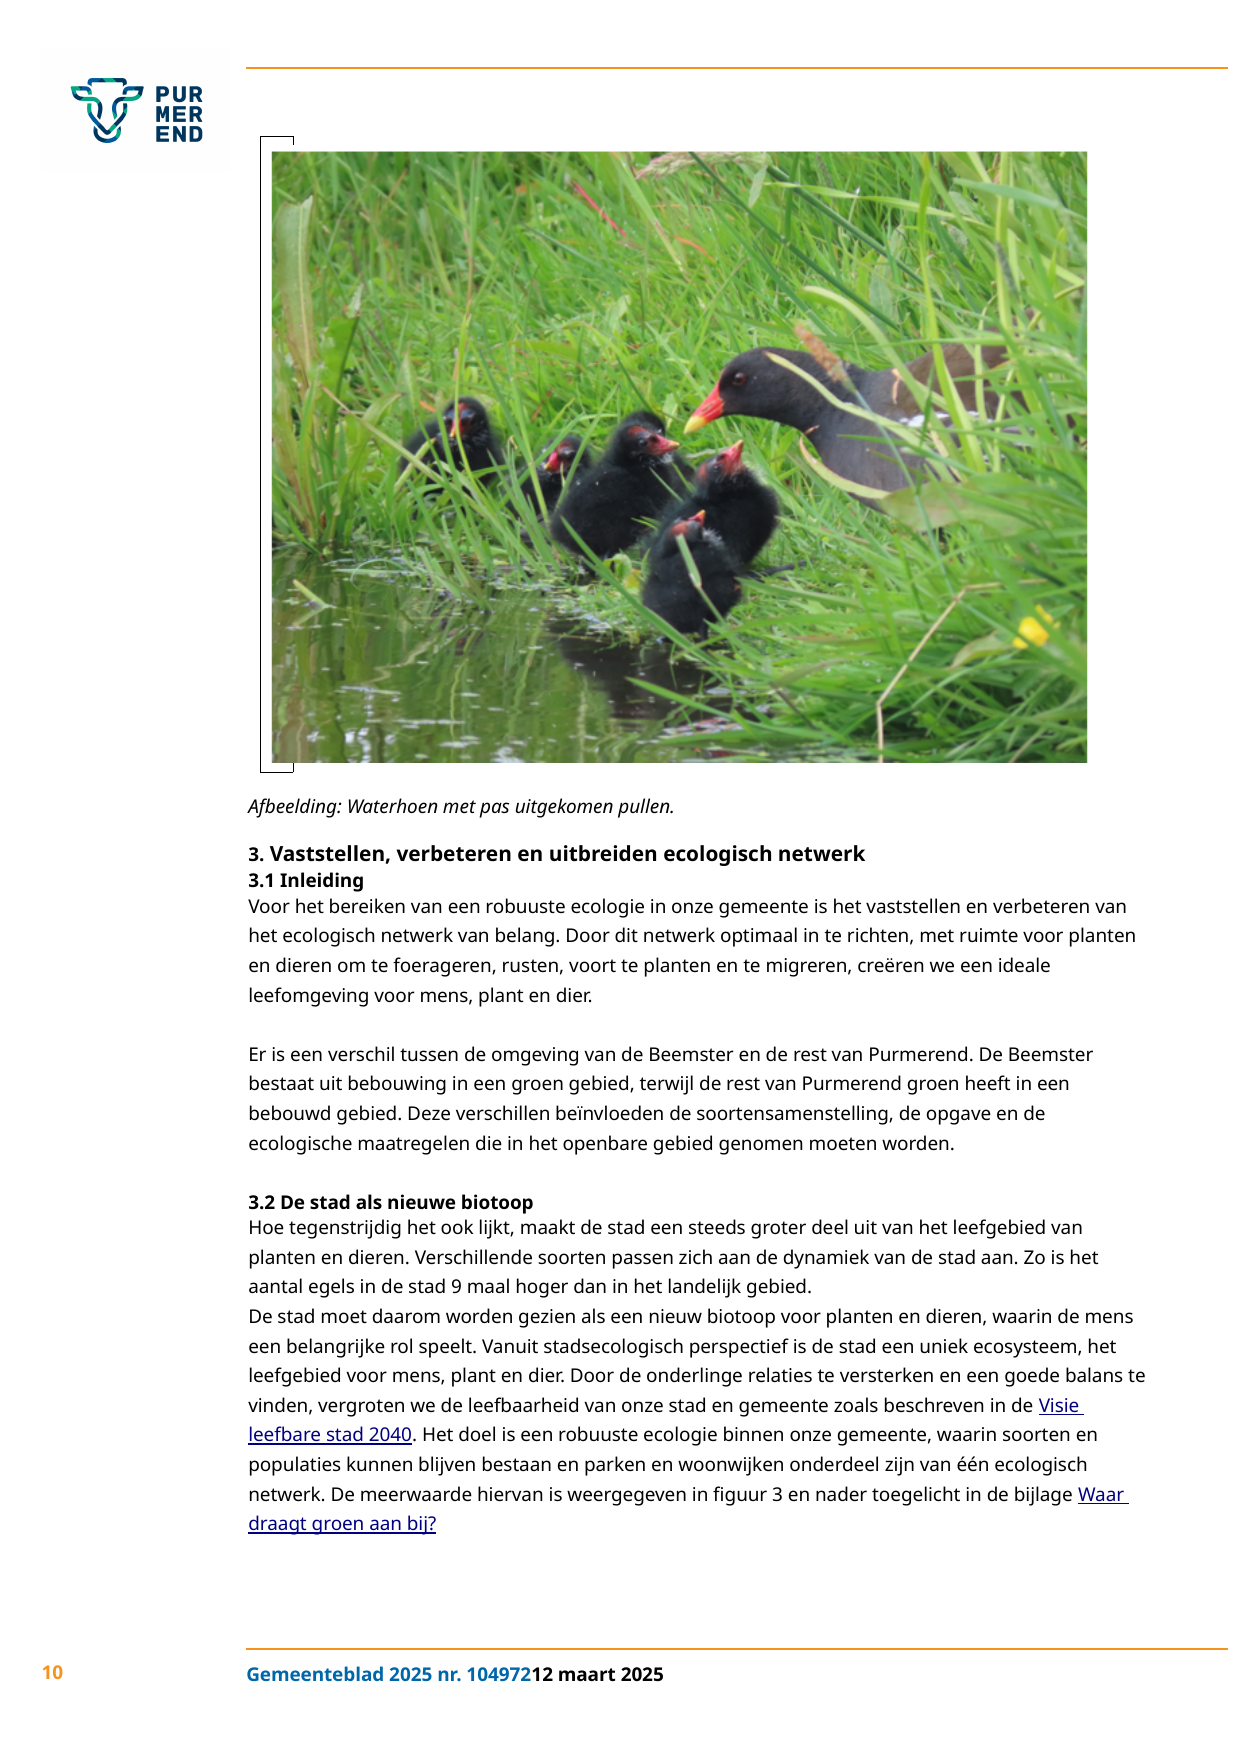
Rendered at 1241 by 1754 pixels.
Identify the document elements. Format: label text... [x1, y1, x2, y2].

text 3. Vaststellen, verbeteren en uitbreiden ecologisch netwerk [248, 839, 1152, 867]
picture [41, 47, 231, 172]
text Afbeelding: Waterhoen met pas uitgekomen pullen. [248, 793, 1152, 819]
text 3.2 De stad als nieuwe biotoop [248, 1189, 1152, 1214]
picture [268, 145, 1090, 763]
text Er is een verschil tussen de omgeving van de Beemster en de rest van Purmerend. De Beemster bestaat uit bebouwing in een groen gebied, terwijl de rest van Purmerend groen heeft in een bebouwd gebied. Deze verschillen beïnvloeden de soortensamenstelling, de opgave en de ecologische maatregelen die in het openbare gebied genomen moeten worden. [248, 1041, 1152, 1155]
text 3.1 Inleiding [248, 867, 1152, 893]
text Hoe tegenstrijdig het ook lijkt, maakt de stad een steeds groter deel uit van het leefgebied van planten en dieren. Verschillende soorten passen zich aan de dynamiek van de stad aan. Zo is het aantal egels in de stad 9 maal hoger dan in het landelijk gebied. [248, 1214, 1152, 1299]
text De stad moet daarom worden gezien als een nieuw biotoop voor planten en dieren, waarin de mens een belangrijke rol speelt. Vanuit stadsecologisch perspectief is de stad een uniek ecosysteem, het leefgebied voor mens, plant en dier. Door de onderlinge relaties te versterken en een goede balans te vinden, vergroten we de leefbaarheid van onze stad en gemeente zoals beschreven in de Visie leefbare stad 2040. Het doel is een robuuste ecologie binnen onze gemeente, waarin soorten en populaties kunnen blijven bestaan en parken en woonwijken onderdeel zijn van één ecologisch netwerk. De meerwaarde hiervan is weergegeven in figuur 3 en nader toegelicht in de bijlage Waar draagt groen aan bij? [248, 1303, 1152, 1536]
text Voor het bereiken van een robuuste ecologie in onze gemeente is het vaststellen en verbeteren van het ecologisch netwerk van belang. Door dit netwerk optimaal in te richten, met ruimte voor planten en dieren om te foerageren, rusten, voort te planten en te migreren, creëren we een ideale leefomgeving voor mens, plant en dier. [248, 893, 1152, 1007]
